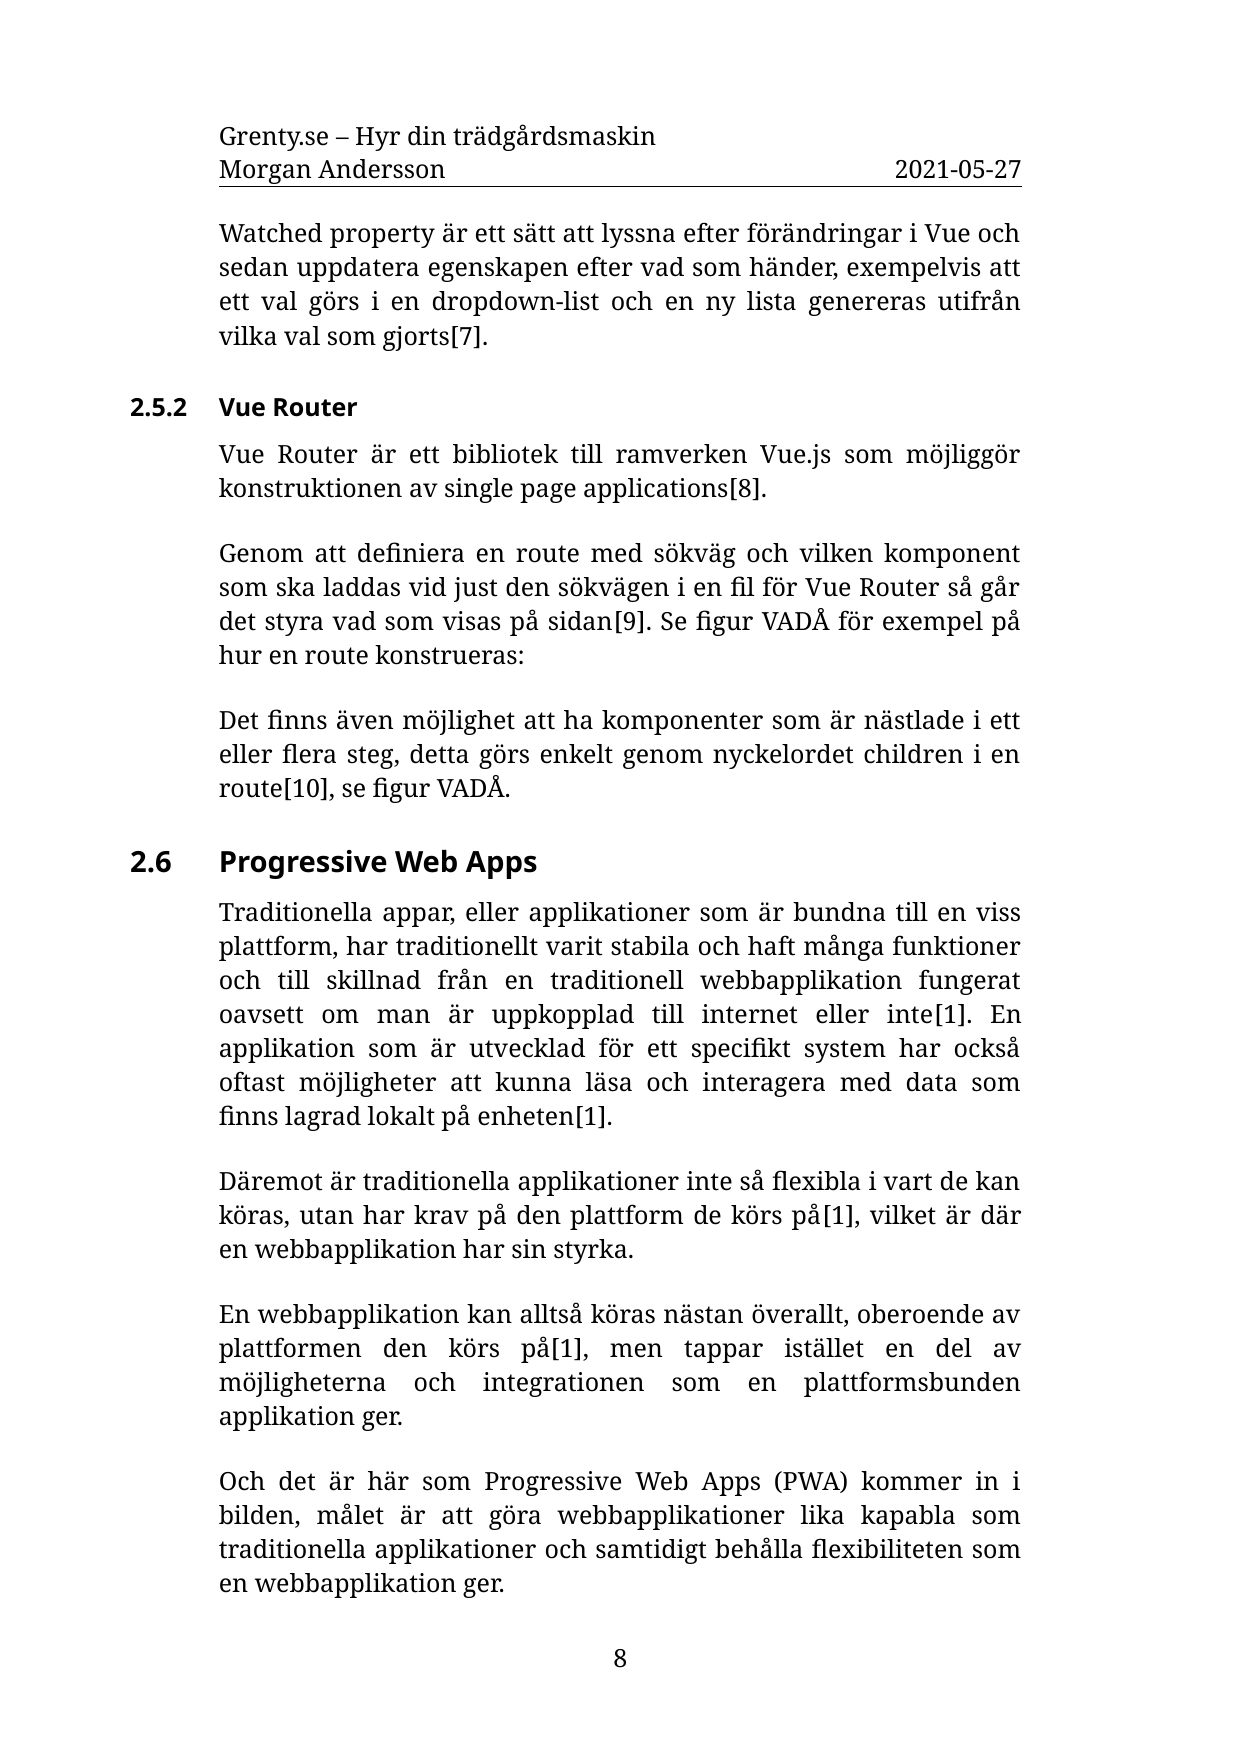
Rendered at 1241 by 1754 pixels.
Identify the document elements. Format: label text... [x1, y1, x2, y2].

text Vue Router är ett bibliotek till ramverken Vue.js som möjliggör konstruktionen av single page applications[8]. [218, 436, 1022, 504]
text Watched property är ett sätt att lyssna efter förändringar i Vue och sedan uppdatera egenskapen efter vad som händer, exempelvis att ett val görs i en dropdown-list och en ny lista genereras utifrån vilka val som gjorts[7]. [218, 216, 1022, 352]
text Det finns även möjlighet att ha komponenter som är nästlade i ett eller flera steg, detta görs enkelt genom nyckelordet children i en route[10], se figur VADÅ. [218, 702, 1022, 804]
subtitle Progressive Web Apps [130, 842, 1022, 881]
text Traditionella appar, eller applikationer som är bundna till en viss plattform, har traditionellt varit stabila och haft många funktioner och till skillnad från en traditionell webbapplikation fungerat oavsett om man är uppkopplad till internet eller inte[1]. En applikation som är utvecklad för ett specifikt system har också oftast möjligheter att kunna läsa och interagera med data som finns lagrad lokalt på enheten[1]. [218, 894, 1022, 1133]
text Däremot är traditionella applikationer inte så flexibla i vart de kan köras, utan har krav på den plattform de körs på[1], vilket är där en webbapplikation har sin styrka. [218, 1163, 1022, 1266]
text Genom att definiera en route med sökväg och vilken komponent som ska laddas vid just den sökvägen i en fil för Vue Router så går det styra vad som visas på sidan[9]. Se figur VADÅ för exempel på hur en route konstrueras: [218, 535, 1022, 672]
text En webbapplikation kan alltså köras nästan överallt, oberoende av plattformen den körs på[1], men tappar istället en del av möjligheterna och integrationen som en plattformsbunden applikation ger. [218, 1296, 1022, 1433]
text Och det är här som Progressive Web Apps (PWA) kommer in i bilden, målet är att göra webbapplikationer lika kapabla som traditionella applikationer och samtidigt behålla flexibiliteten som en webbapplikation ger. [218, 1463, 1022, 1600]
subtitle Vue Router [130, 389, 1022, 423]
